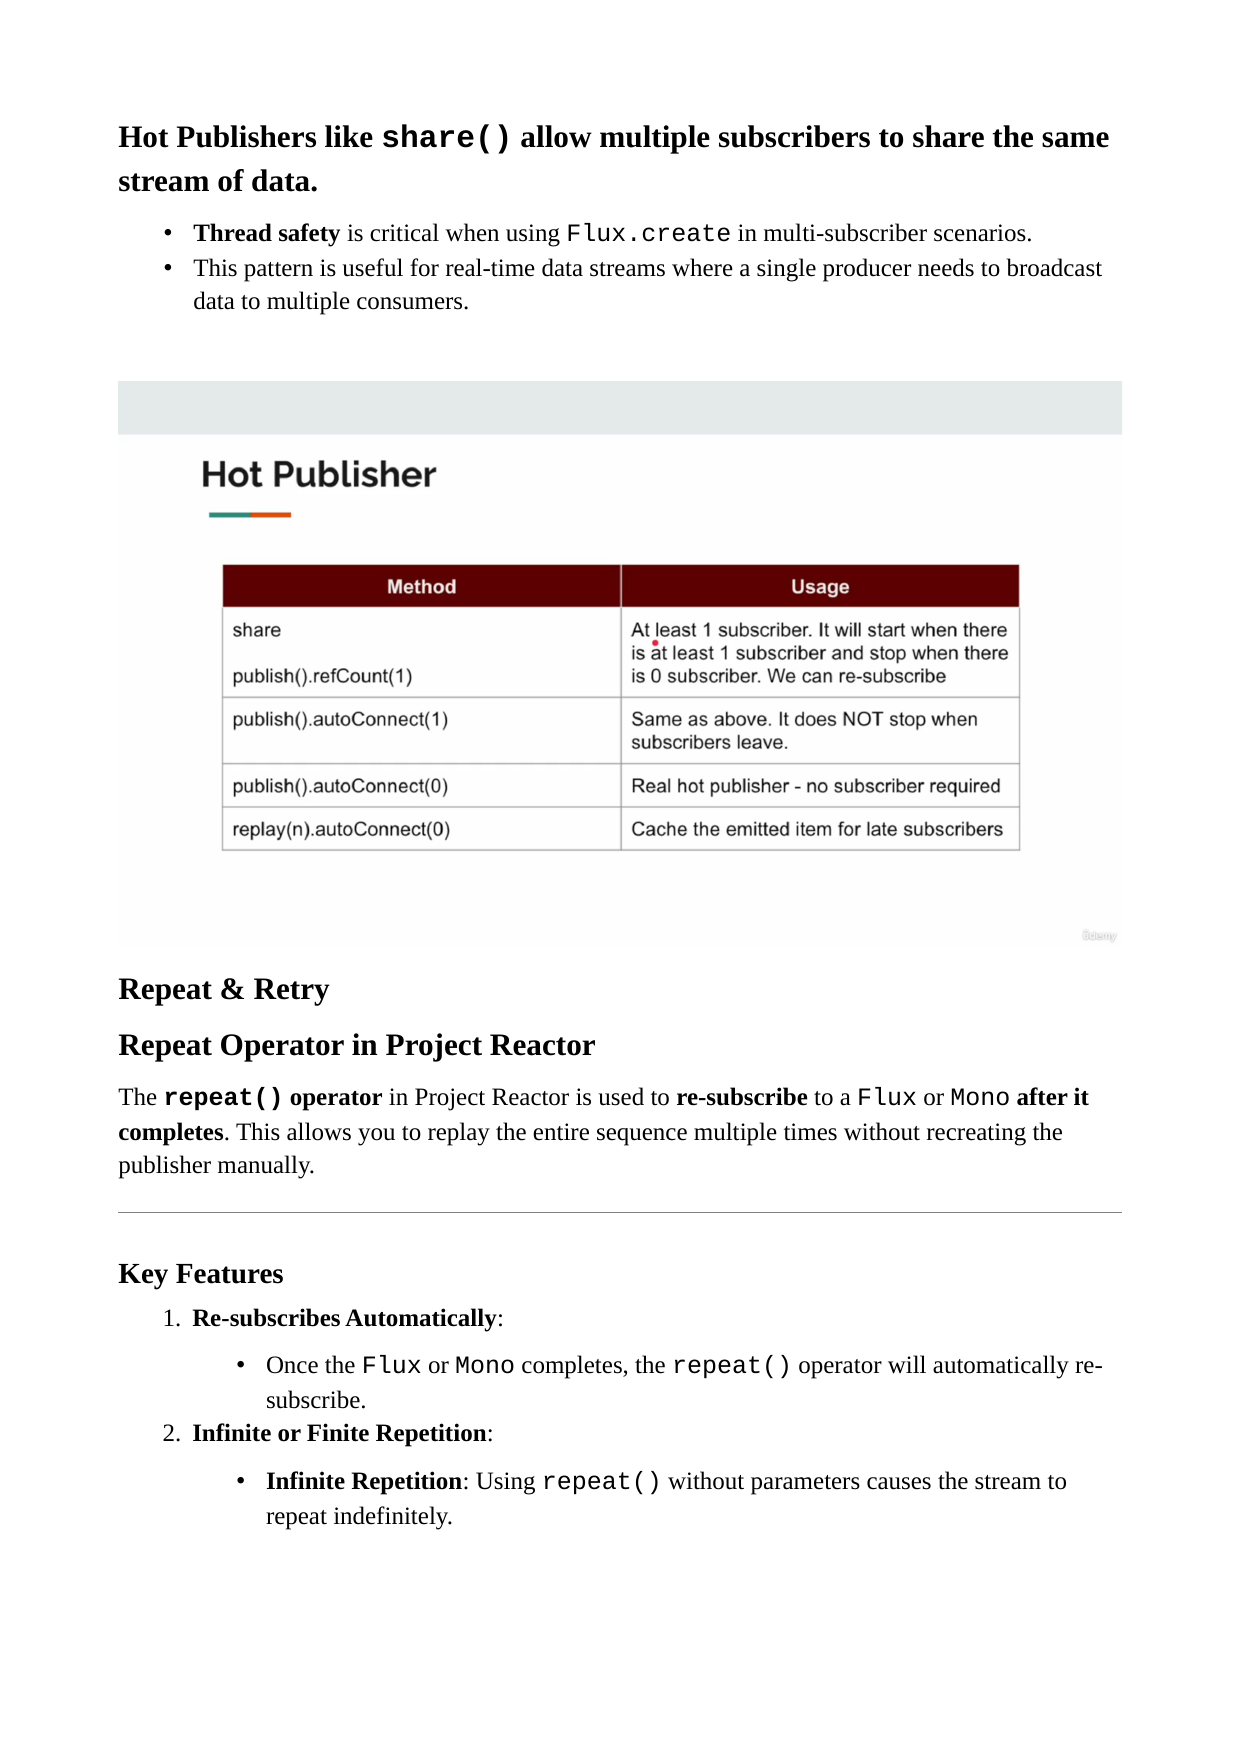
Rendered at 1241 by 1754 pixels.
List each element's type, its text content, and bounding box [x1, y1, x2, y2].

picture [118, 381, 1123, 947]
list This pattern is useful for real-time data streams where a single producer needs to broadcast data to multiple consumers. [164, 253, 1122, 315]
text The repeat() operator in Project Reactor is used to re-subscribe to a Flux or Mono after it completes. This allows you to replay the entire sequence multiple times without recreating the publisher manually. [118, 1082, 1122, 1179]
text Repeat & Retry [118, 947, 1122, 1006]
text Hot Publishers like share() allow multiple subscribers to share the same stream of data. [118, 118, 1122, 198]
list Infinite or Finite Repetition: [162, 1418, 1122, 1447]
list Infinite Repetition: Using repeat() without parameters causes the stream to repeat indefinitely. [236, 1466, 1122, 1530]
list Once the Flux or Mono completes, the repeat() operator will automatically re-subscribe. [236, 1350, 1122, 1414]
text Repeat Operator in Project Reactor [118, 1026, 1122, 1062]
list Thread safety is critical when using Flux.create in multi-subscriber scenarios. [164, 218, 1122, 249]
list Re-subscribes Automatically: [162, 1303, 1122, 1331]
subtitle Key Features [118, 1257, 1122, 1290]
